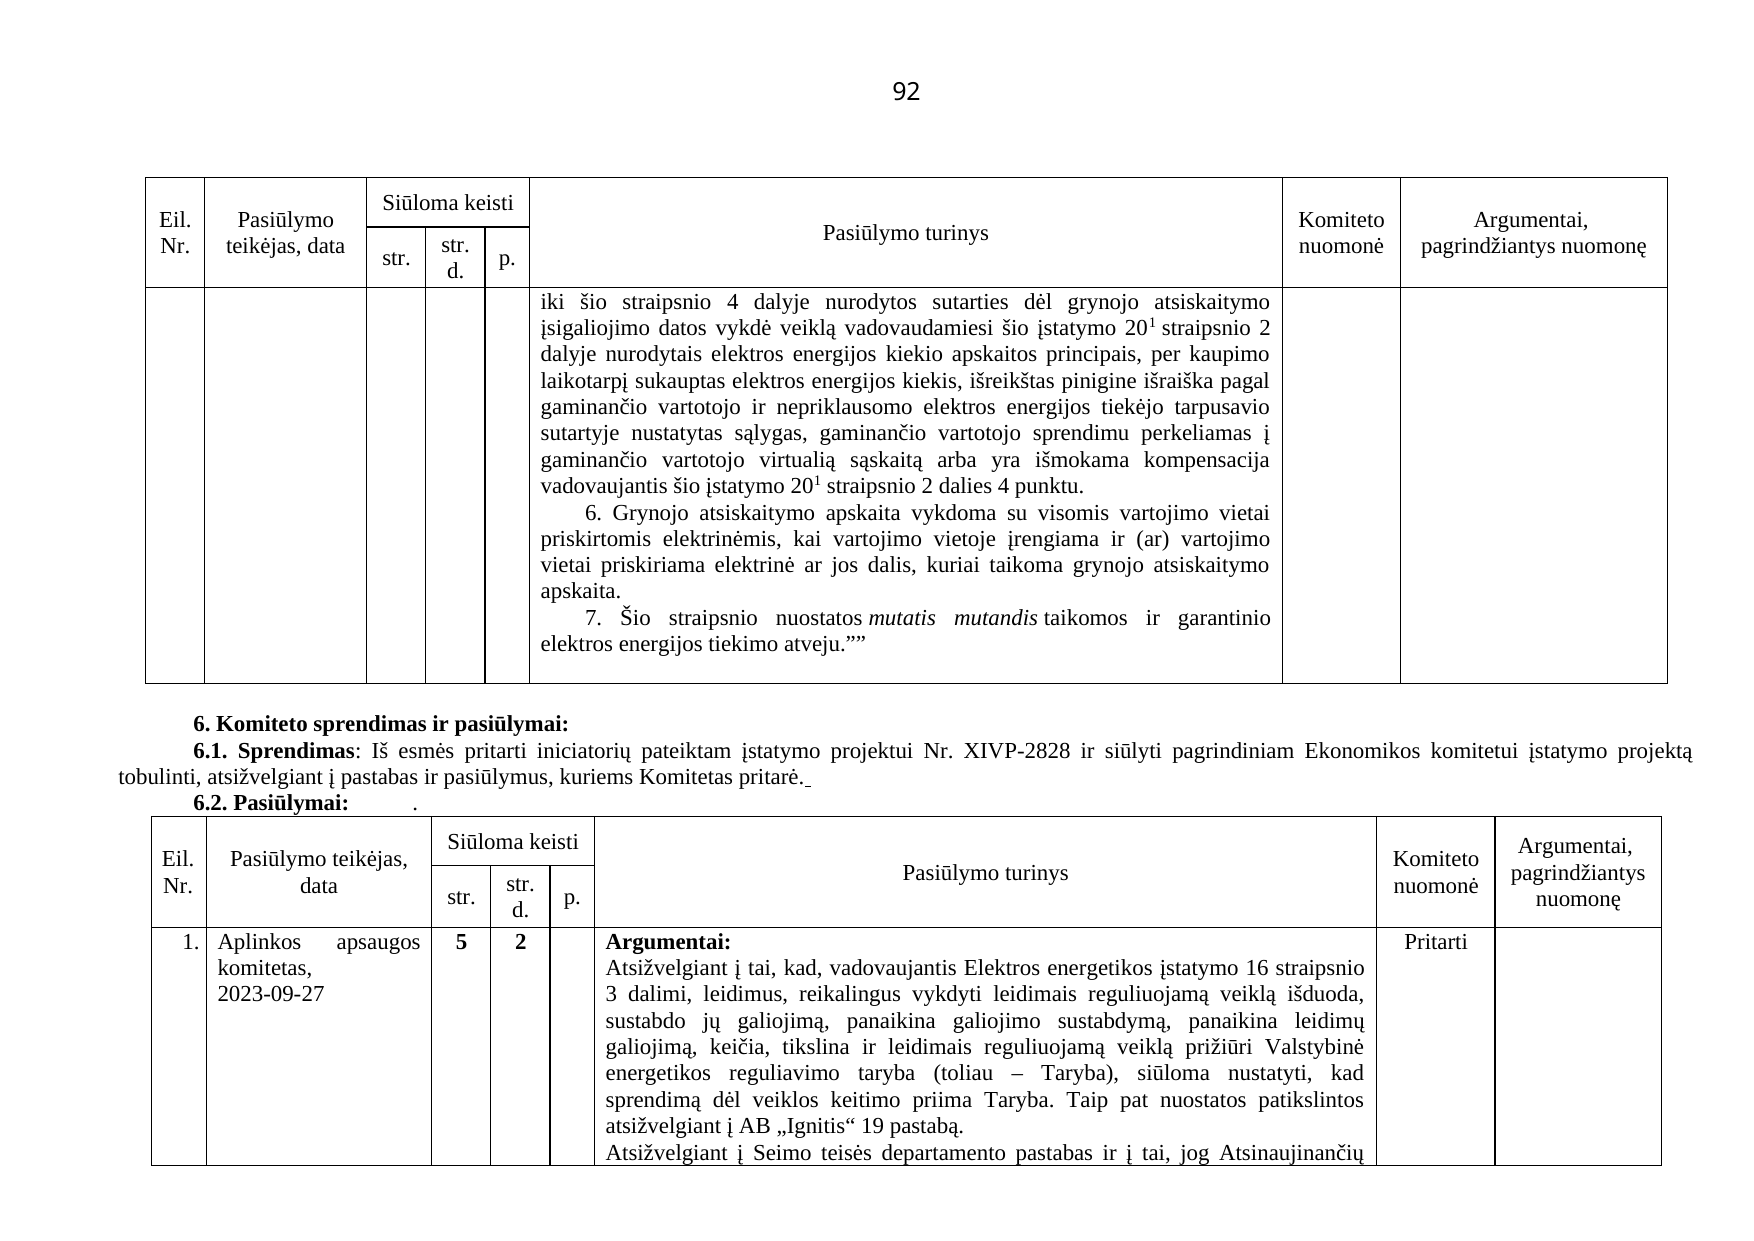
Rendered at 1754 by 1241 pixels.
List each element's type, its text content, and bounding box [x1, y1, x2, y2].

table_header Pasiūlymo teikėjas, data [205, 178, 366, 287]
table_cell [486, 288, 529, 683]
table_header Argumentai, pagrindžiantys nuomonę [1401, 178, 1667, 287]
table_cell [551, 928, 594, 1165]
table_cell [205, 288, 366, 683]
table_cell p. [551, 866, 594, 927]
table_header Eil. Nr. [152, 817, 206, 927]
table_cell p. [486, 228, 529, 287]
table_cell [1401, 288, 1667, 683]
text 6.1. Sprendimas: Iš esmės pritarti iniciatorių pateiktam įstatymo projektui Nr. XIVP-2828 ir siūlyti pagrindiniam Ekonomikos komitetui įstatymo projektą tobulinti, atsižvelgiant į pastabas ir pasiūlymus, kuriems Komitetas pritarė. [118, 737, 1695, 789]
table_cell [1283, 288, 1400, 683]
table_cell [152, 928, 206, 1165]
text 6.2. Pasiūlymai: . [118, 789, 1695, 816]
table_cell 5 [432, 928, 490, 1165]
table_cell str. d. [491, 866, 549, 927]
table_header Pasiūlymo turinys [530, 178, 1282, 287]
table_cell [367, 288, 425, 683]
table_header Siūloma keisti [367, 178, 529, 226]
table_cell Pritarti [1377, 928, 1494, 1165]
text 6. Komiteto sprendimas ir pasiūlymai: [118, 710, 1695, 737]
table_cell [146, 288, 204, 683]
table_header Komiteto nuomonė [1377, 817, 1494, 927]
table_cell [1496, 928, 1661, 1165]
table_cell str. [367, 228, 425, 287]
table_header Pasiūlymo teikėjas, data [207, 817, 431, 927]
table_header Argumentai, pagrindžiantys nuomonę [1496, 817, 1661, 927]
table_cell str. d. [426, 228, 484, 287]
table_header Pasiūlymo turinys [595, 817, 1376, 927]
table_header Komiteto nuomonė [1283, 178, 1400, 287]
table_cell Argumentai: Atsižvelgiant į tai, kad, vadovaujantis Elektros energetikos įstatymo 16 straipsnio 3 dalimi, leidimus, reikalingus vykdyti leidimais reguliuojamą veiklą išduoda, sustabdo jų galiojimą, panaikina galiojimo sustabdymą, panaikina leidimų galiojimą, keičia, tikslina ir leidimais reguliuojamą veiklą prižiūri Valstybinė energetikos reguliavimo taryba (toliau – Taryba), siūloma nustatyti, kad sprendimą dėl veiklos keitimo priima Taryba. Taip pat nuostatos patikslintos atsižvelgiant į AB „Ignitis“ 19 pastabą. Atsižvelgiant į Seimo teisės departamento pastabas ir į tai, jog Atsinaujinančių [595, 928, 1376, 1165]
table_header Siūloma keisti [432, 817, 594, 865]
table_cell [426, 288, 484, 683]
table_cell Aplinkos apsaugos komitetas, 2023-09-27 [207, 928, 431, 1165]
table_cell iki šio straipsnio 4 dalyje nurodytos sutarties dėl grynojo atsiskaitymo įsigaliojimo datos vykdė veiklą vadovaudamiesi šio įstatymo 201 straipsnio 2 dalyje nurodytais elektros energijos kiekio apskaitos principais, per kaupimo laikotarpį sukauptas elektros energijos kiekis, išreikštas pinigine išraiška pagal gaminančio vartotojo ir nepriklausomo elektros energijos tiekėjo tarpusavio sutartyje nustatytas sąlygas, gaminančio vartotojo sprendimu perkeliamas į gaminančio vartotojo virtualią sąskaitą arba yra išmokama kompensacija vadovaujantis šio įstatymo 201 straipsnio 2 dalies 4 punktu. 6. Grynojo atsiskaitymo apskaita vykdoma su visomis vartojimo vietai priskirtomis elektrinėmis, kai vartojimo vietoje įrengiama ir (ar) vartojimo vietai priskiriama elektrinė ar jos dalis, kuriai taikoma grynojo atsiskaitymo apskaita. 7. Šio straipsnio nuostatos mutatis mutandis taikomos ir garantinio elektros energijos tiekimo atveju.”” [530, 288, 1282, 683]
table_cell str. [432, 866, 490, 927]
table_header Eil. Nr. [146, 178, 204, 287]
table_cell 2 [491, 928, 549, 1165]
